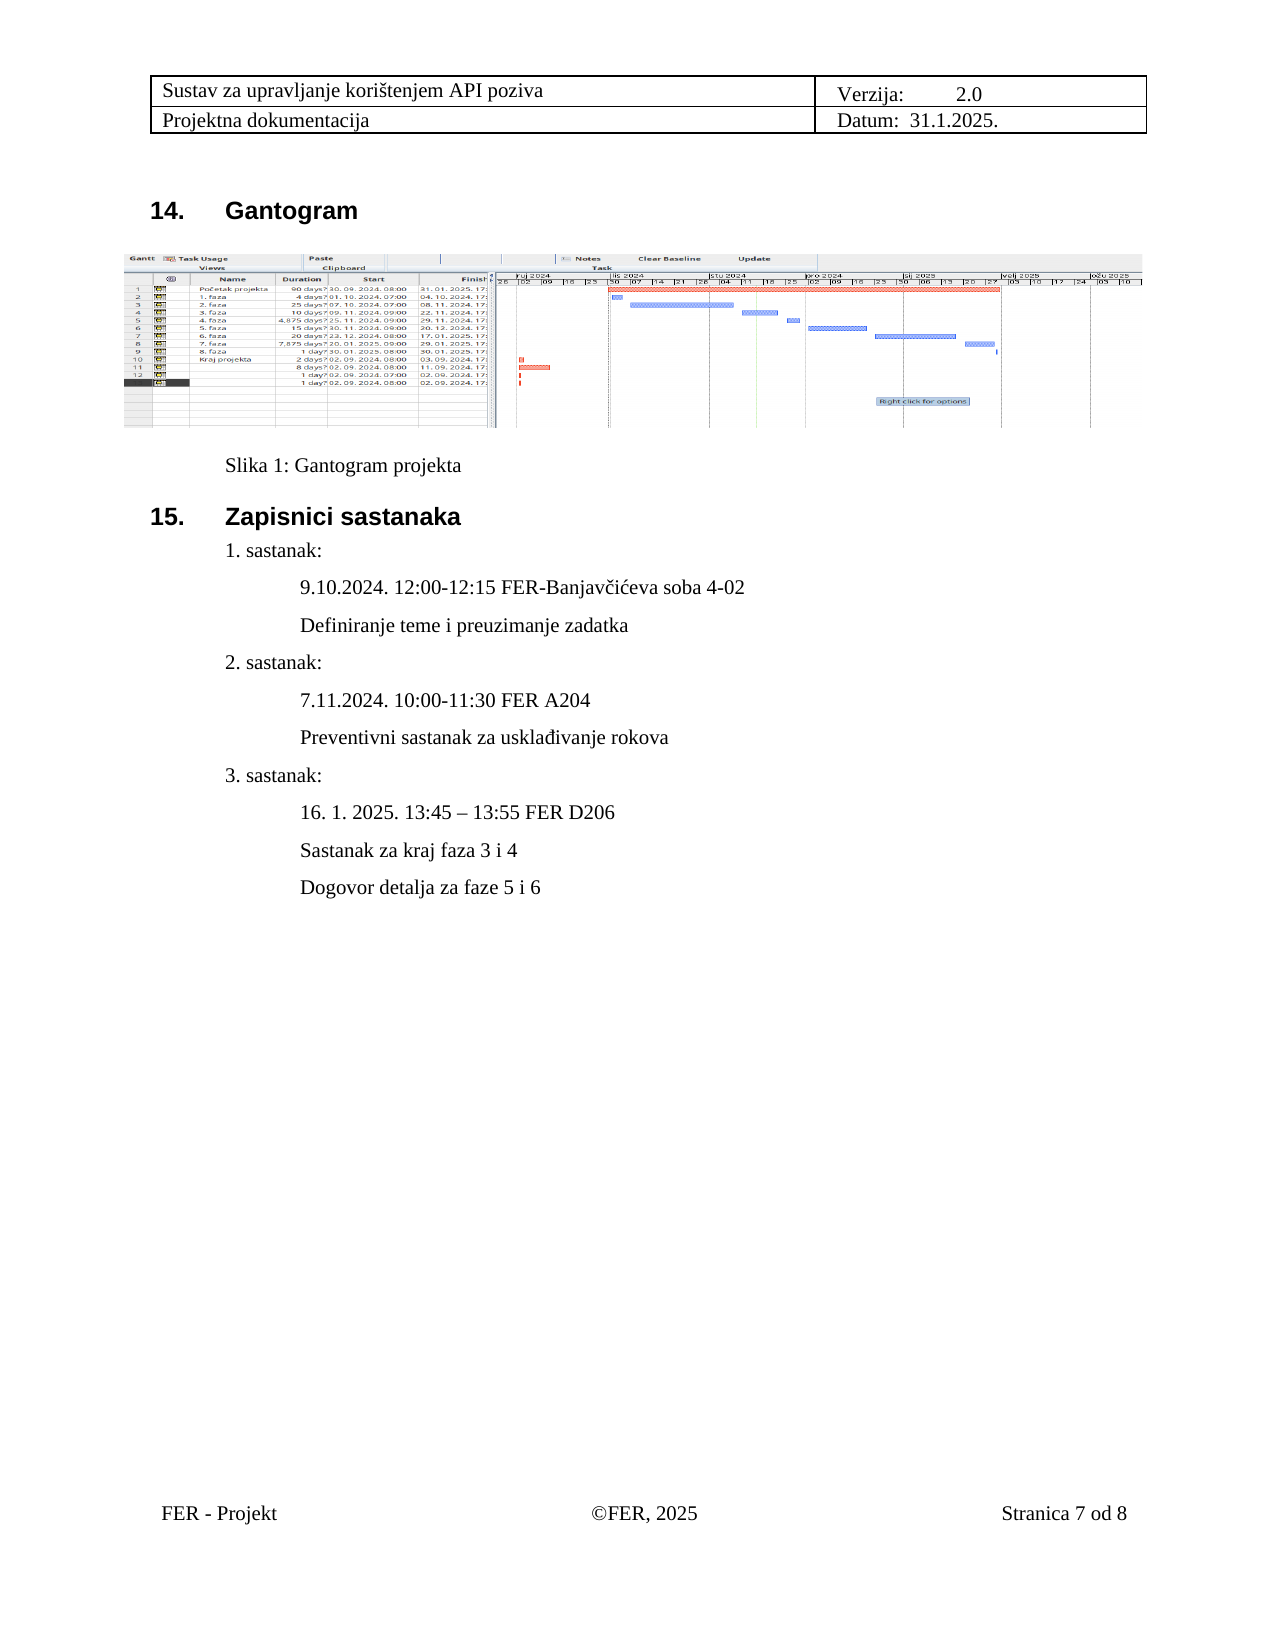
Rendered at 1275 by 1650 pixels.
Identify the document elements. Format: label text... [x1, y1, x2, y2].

text Preventivni sastanak za usklađivanje rokova [225, 724, 1125, 749]
text 9.10.2024. 12:00-12:15 FER-Banjavčićeva soba 4-02 [225, 574, 1125, 599]
text 7.11.2024. 10:00-11:30 FER A204 [225, 687, 1125, 712]
text Slika 1: Gantogram projekta [225, 452, 1125, 477]
text 2. sastanak: [225, 649, 1125, 674]
text 16. 1. 2025. 13:45 – 13:55 FER D206 [225, 799, 1125, 824]
text 3. sastanak: [225, 762, 1125, 787]
text 1. sastanak: [225, 537, 1125, 562]
text Dogovor detalja za faze 5 i 6 [225, 874, 1125, 899]
text Definiranje teme i preuzimanje zadatka [225, 612, 1125, 637]
picture [124, 254, 226, 416]
subtitle Zapisnici sastanaka [150, 502, 1125, 530]
subtitle Gantogram [150, 196, 1125, 225]
text Sastanak za kraj faza 3 i 4 [225, 837, 1125, 862]
